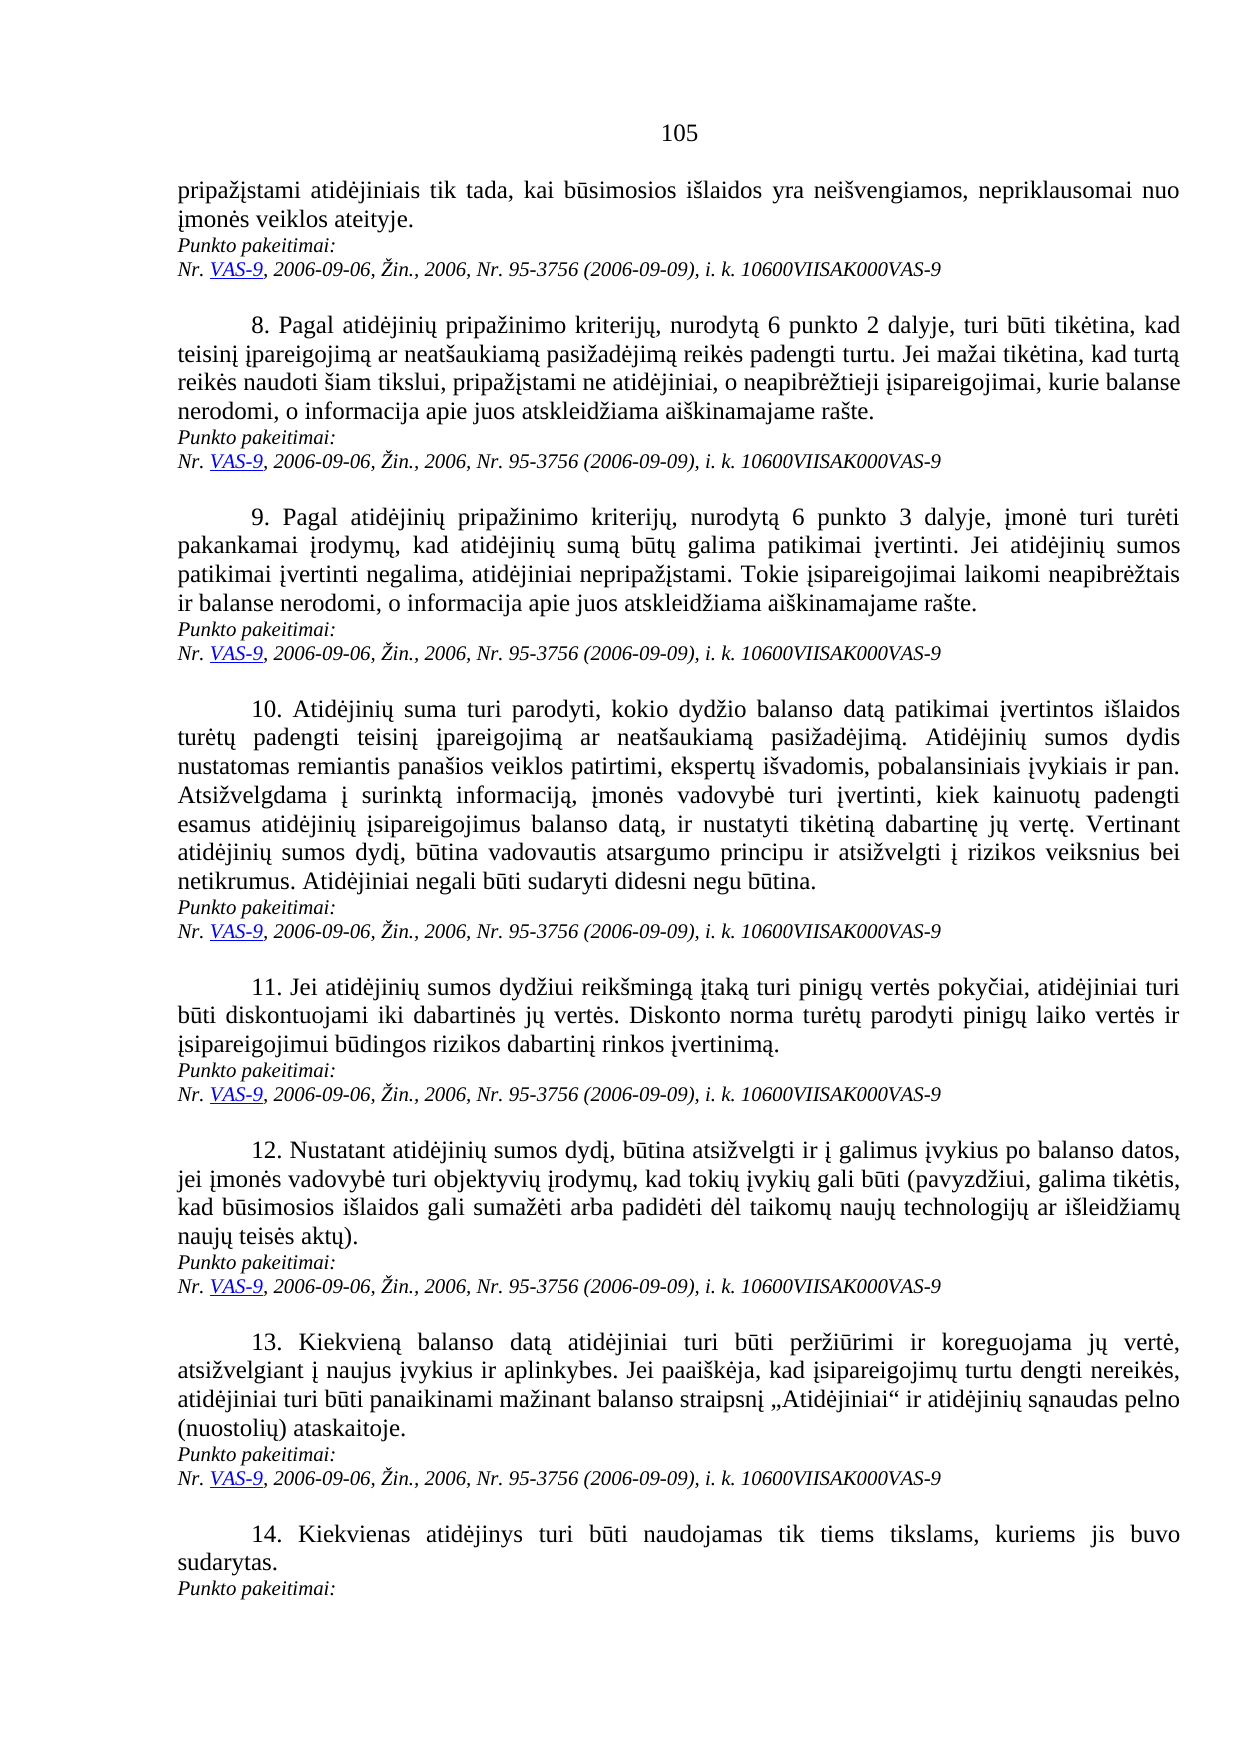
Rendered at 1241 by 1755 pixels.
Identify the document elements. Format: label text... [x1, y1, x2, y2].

text Punkto pakeitimai: [177, 617, 1181, 641]
text 12. Nustatant atidėjinių sumos dydį, būtina atsižvelgti ir į galimus įvykius po balanso datos, jei įmonės vadovybė turi objektyvių įrodymų, kad tokių įvykių gali būti (pavyzdžiui, galima tikėtis, kad būsimosios išlaidos gali sumažėti arba padidėti dėl taikomų naujų technologijų ar išleidžiamų naujų teisės aktų). [177, 1135, 1181, 1250]
text 8. Pagal atidėjinių pripažinimo kriterijų, nurodytą 6 punkto 2 dalyje, turi būti tikėtina, kad teisinį įpareigojimą ar neatšaukiamą pasižadėjimą reikės padengti turtu. Jei mažai tikėtina, kad turtą reikės naudoti šiam tikslui, pripažįstami ne atidėjiniai, o neapibrėžtieji įsipareigojimai, kurie balanse nerodomi, o informacija apie juos atskleidžiama aiškinamajame rašte. [177, 310, 1181, 425]
text Punkto pakeitimai: [177, 233, 1181, 257]
text Nr. VAS-9, 2006-09-06, Žin., 2006, Nr. 95-3756 (2006-09-09), i. k. 10600VIISAK000VAS-9 [177, 1082, 1181, 1106]
text Nr. VAS-9, 2006-09-06, Žin., 2006, Nr. 95-3756 (2006-09-09), i. k. 10600VIISAK000VAS-9 [177, 449, 1181, 473]
text Punkto pakeitimai: [177, 1250, 1181, 1274]
text 9. Pagal atidėjinių pripažinimo kriterijų, nurodytą 6 punkto 3 dalyje, įmonė turi turėti pakankamai įrodymų, kad atidėjinių sumą būtų galima patikimai įvertinti. Jei atidėjinių sumos patikimai įvertinti negalima, atidėjiniai nepripažįstami. Tokie įsipareigojimai laikomi neapibrėžtais ir balanse nerodomi, o informacija apie juos atskleidžiama aiškinamajame rašte. [177, 502, 1181, 617]
text Punkto pakeitimai: [177, 1576, 1181, 1600]
text Punkto pakeitimai: [177, 1058, 1181, 1082]
text 13. Kiekvieną balanso datą atidėjiniai turi būti peržiūrimi ir koreguojama jų vertė, atsižvelgiant į naujus įvykius ir aplinkybes. Jei paaiškėja, kad įsipareigojimų turtu dengti nereikės, atidėjiniai turi būti panaikinami mažinant balanso straipsnį „Atidėjiniai“ ir atidėjinių sąnaudas pelno (nuostolių) ataskaitoje. [177, 1327, 1181, 1442]
text 11. Jei atidėjinių sumos dydžiui reikšmingą įtaką turi pinigų vertės pokyčiai, atidėjiniai turi būti diskontuojami iki dabartinės jų vertės. Diskonto norma turėtų parodyti pinigų laiko vertės ir įsipareigojimui būdingos rizikos dabartinį rinkos įvertinimą. [177, 972, 1181, 1058]
text 14. Kiekvienas atidėjinys turi būti naudojamas tik tiems tikslams, kuriems jis buvo sudarytas. [177, 1519, 1181, 1576]
text 10. Atidėjinių suma turi parodyti, kokio dydžio balanso datą patikimai įvertintos išlaidos turėtų padengti teisinį įpareigojimą ar neatšaukiamą pasižadėjimą. Atidėjinių sumos dydis nustatomas remiantis panašios veiklos patirtimi, ekspertų išvadomis, pobalansiniais įvykiais ir pan. Atsižvelgdama į surinktą informaciją, įmonės vadovybė turi įvertinti, kiek kainuotų padengti esamus atidėjinių įsipareigojimus balanso datą, ir nustatyti tikėtiną dabartinę jų vertę. Vertinant atidėjinių sumos dydį, būtina vadovautis atsargumo principu ir atsižvelgti į rizikos veiksnius bei netikrumus. Atidėjiniai negali būti sudaryti didesni negu būtina. [177, 694, 1181, 895]
text Punkto pakeitimai: [177, 425, 1181, 449]
text Nr. VAS-9, 2006-09-06, Žin., 2006, Nr. 95-3756 (2006-09-09), i. k. 10600VIISAK000VAS-9 [177, 1274, 1181, 1298]
text Nr. VAS-9, 2006-09-06, Žin., 2006, Nr. 95-3756 (2006-09-09), i. k. 10600VIISAK000VAS-9 [177, 641, 1181, 665]
text Nr. VAS-9, 2006-09-06, Žin., 2006, Nr. 95-3756 (2006-09-09), i. k. 10600VIISAK000VAS-9 [177, 1466, 1181, 1490]
text Punkto pakeitimai: [177, 895, 1181, 919]
text Nr. VAS-9, 2006-09-06, Žin., 2006, Nr. 95-3756 (2006-09-09), i. k. 10600VIISAK000VAS-9 [177, 919, 1181, 943]
text Nr. VAS-9, 2006-09-06, Žin., 2006, Nr. 95-3756 (2006-09-09), i. k. 10600VIISAK000VAS-9 [177, 257, 1181, 281]
text pripažįstami atidėjiniais tik tada, kai būsimosios išlaidos yra neišvengiamos, nepriklausomai nuo įmonės veiklos ateityje. [177, 176, 1181, 233]
text Punkto pakeitimai: [177, 1442, 1181, 1466]
